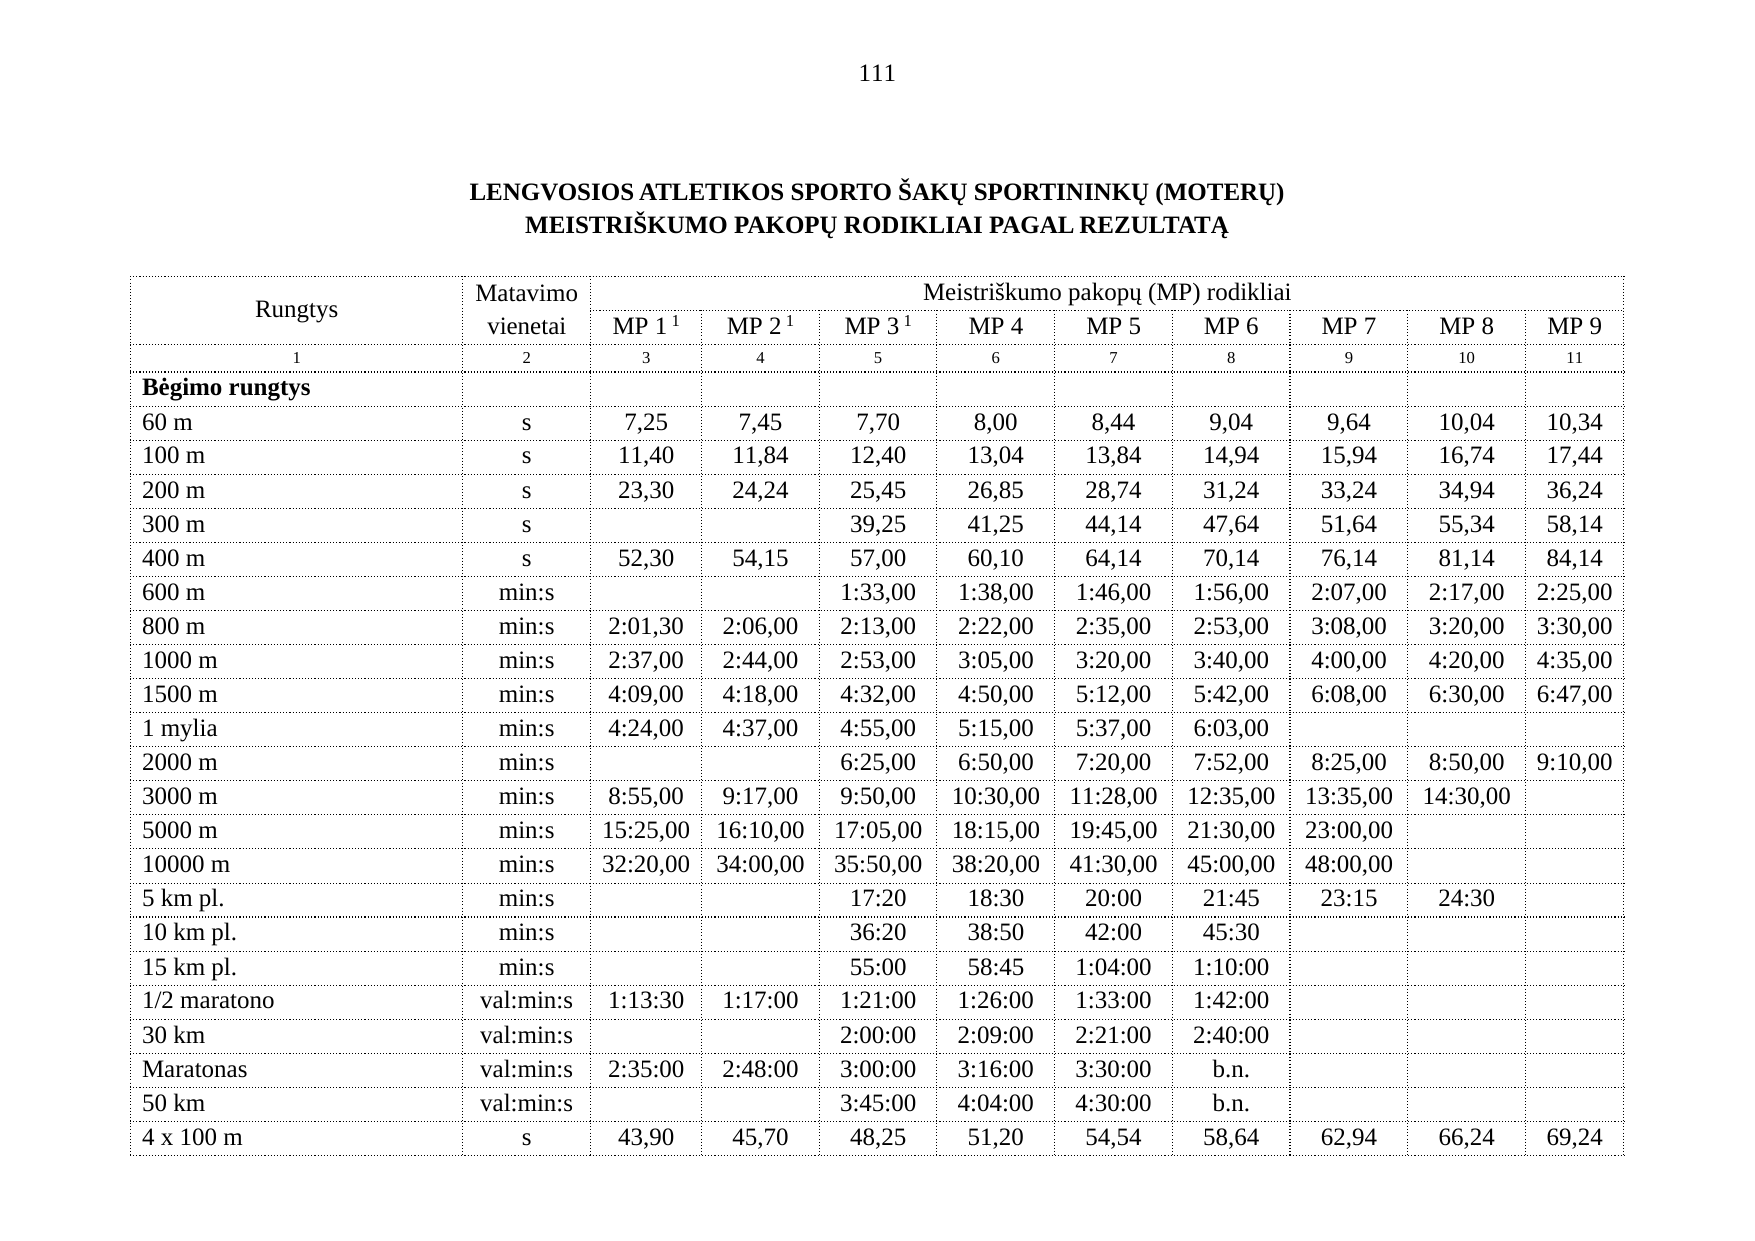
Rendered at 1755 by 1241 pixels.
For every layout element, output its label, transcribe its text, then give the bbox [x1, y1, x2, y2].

table_cell 1:42:00 [1172, 985, 1290, 1019]
table_cell 10000 m [131, 848, 462, 882]
table_cell 10,34 [1525, 406, 1624, 439]
table_cell 55,34 [1408, 508, 1525, 542]
table_cell 11,40 [591, 440, 701, 474]
table_cell val:min:s [463, 1053, 591, 1087]
table_cell [1408, 814, 1525, 848]
table_cell 45:30 [1172, 916, 1290, 951]
table_cell [1408, 1053, 1525, 1087]
table_cell 20:00 [1055, 883, 1172, 916]
table_cell 4:32,00 [819, 678, 937, 712]
table_cell 17:20 [819, 883, 937, 916]
table_cell 8:55,00 [591, 780, 701, 814]
table_cell 64,14 [1055, 542, 1172, 576]
table_cell 8 [1172, 344, 1290, 371]
table_cell 2:37,00 [591, 644, 701, 678]
text lengvOSIOS ATLETIKOS SPORTO ŠAKŲ SPORTININKŲ (moterų) [118, 177, 1636, 206]
table_cell 10 km pl. [131, 916, 462, 951]
table_cell 12,40 [819, 440, 937, 474]
table_cell 3000 m [131, 780, 462, 814]
table_cell [1408, 951, 1525, 984]
table_cell 4 [701, 344, 819, 371]
table_cell 66,24 [1408, 1121, 1525, 1155]
table_cell [1408, 1019, 1525, 1053]
table_cell 1:38,00 [937, 576, 1054, 610]
table_cell [1525, 985, 1624, 1019]
table_cell [701, 576, 819, 610]
table_cell 32:20,00 [591, 848, 701, 882]
table_cell [1290, 371, 1408, 406]
table_cell [701, 1019, 819, 1053]
table_cell 9 [1290, 344, 1408, 371]
table_cell 5 [819, 344, 937, 371]
table_cell s [463, 542, 591, 576]
table_cell 2 [463, 344, 591, 371]
table_cell [1172, 371, 1290, 406]
table_cell 2:53,00 [1172, 610, 1290, 644]
table_cell 2:00:00 [819, 1019, 937, 1053]
table_cell 3:00:00 [819, 1053, 937, 1087]
table_cell 3:20,00 [1055, 644, 1172, 678]
table_cell 23:00,00 [1290, 814, 1408, 848]
table_cell 23,30 [591, 474, 701, 508]
table_cell MP 8 [1408, 310, 1525, 344]
table_cell 2:01,30 [591, 610, 701, 644]
table_cell MP 7 [1290, 310, 1408, 344]
table_cell 11:28,00 [1055, 780, 1172, 814]
table_cell 31,24 [1172, 474, 1290, 508]
table_cell 6:08,00 [1290, 678, 1408, 712]
table_cell 1/2 maratono [131, 985, 462, 1019]
table_cell 62,94 [1290, 1121, 1408, 1155]
table_cell 400 m [131, 542, 462, 576]
table_cell 58,14 [1525, 508, 1624, 542]
table_cell [591, 1019, 701, 1053]
table_cell s [463, 474, 591, 508]
table_cell [1408, 848, 1525, 882]
table_cell min:s [463, 746, 591, 780]
table_cell 4:30:00 [1055, 1087, 1172, 1121]
table_cell [1290, 1087, 1408, 1121]
table_cell 1:21:00 [819, 985, 937, 1019]
table_cell 5000 m [131, 814, 462, 848]
table_cell 84,14 [1525, 542, 1624, 576]
table_cell 3:08,00 [1290, 610, 1408, 644]
table_cell 1:17:00 [701, 985, 819, 1019]
table_cell 52,30 [591, 542, 701, 576]
table_cell 48:00,00 [1290, 848, 1408, 882]
table_cell min:s [463, 576, 591, 610]
table_cell s [463, 406, 591, 439]
table_cell 54,15 [701, 542, 819, 576]
table_cell 39,25 [819, 508, 937, 542]
table_cell 5:15,00 [937, 712, 1054, 746]
table_cell 1:46,00 [1055, 576, 1172, 610]
table_cell 100 m [131, 440, 462, 474]
table_cell 6:03,00 [1172, 712, 1290, 746]
table_cell 25,45 [819, 474, 937, 508]
table_cell 1:10:00 [1172, 951, 1290, 984]
table_cell [701, 1087, 819, 1121]
table_cell 200 m [131, 474, 462, 508]
table_cell 5:37,00 [1055, 712, 1172, 746]
table_cell 35:50,00 [819, 848, 937, 882]
table_cell [1525, 883, 1624, 916]
table_cell 5:42,00 [1172, 678, 1290, 712]
table_cell 41,25 [937, 508, 1054, 542]
table_cell 38:50 [937, 916, 1054, 951]
table_cell 30 km [131, 1019, 462, 1053]
table_cell 3:05,00 [937, 644, 1054, 678]
table_cell 4:20,00 [1408, 644, 1525, 678]
table_cell 18:15,00 [937, 814, 1054, 848]
table_header Matavimo vienetai [463, 276, 591, 344]
table_cell [701, 371, 819, 406]
table_cell 2:17,00 [1408, 576, 1525, 610]
table_cell MP 2 1 [701, 310, 819, 344]
table_cell 24:30 [1408, 883, 1525, 916]
table_cell 9:10,00 [1525, 746, 1624, 780]
table_cell 2:25,00 [1525, 576, 1624, 610]
table_cell 58,64 [1172, 1121, 1290, 1155]
table_cell [1525, 951, 1624, 984]
table_cell [1290, 712, 1408, 746]
table_cell val:min:s [463, 985, 591, 1019]
table_cell [1525, 1053, 1624, 1087]
table_cell 76,14 [1290, 542, 1408, 576]
table_cell 21:45 [1172, 883, 1290, 916]
table_cell 14,94 [1172, 440, 1290, 474]
table_cell 8,44 [1055, 406, 1172, 439]
table_cell 7:20,00 [1055, 746, 1172, 780]
table_cell 2:09:00 [937, 1019, 1054, 1053]
table_cell 28,74 [1055, 474, 1172, 508]
table_cell 13,04 [937, 440, 1054, 474]
table_cell [591, 951, 701, 984]
table_cell min:s [463, 916, 591, 951]
table_cell 4:18,00 [701, 678, 819, 712]
table_cell 17,44 [1525, 440, 1624, 474]
table_cell [591, 576, 701, 610]
table_cell 60 m [131, 406, 462, 439]
table_cell 44,14 [1055, 508, 1172, 542]
table_cell [1408, 985, 1525, 1019]
table_cell 11 [1525, 344, 1624, 371]
table_cell 3:16:00 [937, 1053, 1054, 1087]
table_cell 47,64 [1172, 508, 1290, 542]
table_cell 1:56,00 [1172, 576, 1290, 610]
table_cell [1408, 371, 1525, 406]
table_cell 5 km pl. [131, 883, 462, 916]
table_cell 7,45 [701, 406, 819, 439]
table_cell 70,14 [1172, 542, 1290, 576]
table_cell 2000 m [131, 746, 462, 780]
table_cell 11,84 [701, 440, 819, 474]
table_cell 8,00 [937, 406, 1054, 439]
table_cell 2:44,00 [701, 644, 819, 678]
table_cell min:s [463, 883, 591, 916]
table_cell 34,94 [1408, 474, 1525, 508]
table_cell 1:33,00 [819, 576, 937, 610]
table_cell b.n. [1172, 1087, 1290, 1121]
table_cell 51,64 [1290, 508, 1408, 542]
table_cell 2:06,00 [701, 610, 819, 644]
table_cell 21:30,00 [1172, 814, 1290, 848]
table_cell 6:50,00 [937, 746, 1054, 780]
table_cell 81,14 [1408, 542, 1525, 576]
table_cell 6 [937, 344, 1054, 371]
table_cell min:s [463, 712, 591, 746]
table_cell [1525, 1019, 1624, 1053]
table_cell [1408, 1087, 1525, 1121]
table_cell [591, 1087, 701, 1121]
table_cell 4:04:00 [937, 1087, 1054, 1121]
table_cell s [463, 508, 591, 542]
table_cell [701, 951, 819, 984]
table_cell 2:13,00 [819, 610, 937, 644]
table_cell 43,90 [591, 1121, 701, 1155]
table_cell 36,24 [1525, 474, 1624, 508]
table_cell [819, 371, 937, 406]
table_cell [1290, 1019, 1408, 1053]
table_cell 4 x 100 m [131, 1121, 462, 1155]
table_cell 24,24 [701, 474, 819, 508]
table_cell [701, 916, 819, 951]
table_cell 7,25 [591, 406, 701, 439]
table_cell 38:20,00 [937, 848, 1054, 882]
table_cell 7 [1055, 344, 1172, 371]
table_cell 5:12,00 [1055, 678, 1172, 712]
table_cell 13,84 [1055, 440, 1172, 474]
table_cell 41:30,00 [1055, 848, 1172, 882]
table_cell min:s [463, 610, 591, 644]
table_cell 1 mylia [131, 712, 462, 746]
table_cell val:min:s [463, 1087, 591, 1121]
table_cell [1525, 916, 1624, 951]
table_cell 2:21:00 [1055, 1019, 1172, 1053]
table_cell 60,10 [937, 542, 1054, 576]
table_cell min:s [463, 951, 591, 984]
table_cell 4:35,00 [1525, 644, 1624, 678]
table_cell 3:45:00 [819, 1087, 937, 1121]
table_cell MP 5 [1055, 310, 1172, 344]
table_cell 16,74 [1408, 440, 1525, 474]
table_cell 1500 m [131, 678, 462, 712]
table_cell 2:07,00 [1290, 576, 1408, 610]
table_cell 42:00 [1055, 916, 1172, 951]
table_cell 36:20 [819, 916, 937, 951]
table_cell 6:25,00 [819, 746, 937, 780]
table_cell 1:13:30 [591, 985, 701, 1019]
table_cell 3:20,00 [1408, 610, 1525, 644]
table_cell 2:22,00 [937, 610, 1054, 644]
table_cell 34:00,00 [701, 848, 819, 882]
table_cell min:s [463, 848, 591, 882]
table_cell [1525, 780, 1624, 814]
table_cell 3:30:00 [1055, 1053, 1172, 1087]
table_cell 58:45 [937, 951, 1054, 984]
table_cell 9,64 [1290, 406, 1408, 439]
table_cell b.n. [1172, 1053, 1290, 1087]
table_cell 9:17,00 [701, 780, 819, 814]
table_header Meistriškumo pakopų (MP) rodikliai [591, 276, 1624, 310]
table_cell 6:30,00 [1408, 678, 1525, 712]
table_cell [701, 883, 819, 916]
table_cell [1525, 814, 1624, 848]
table_cell min:s [463, 678, 591, 712]
table_cell MP 4 [937, 310, 1054, 344]
table_cell [1290, 916, 1408, 951]
table_cell 50 km [131, 1087, 462, 1121]
table_cell 8:50,00 [1408, 746, 1525, 780]
table_cell 7,70 [819, 406, 937, 439]
table_cell [1408, 916, 1525, 951]
table_cell 300 m [131, 508, 462, 542]
table_cell 1:26:00 [937, 985, 1054, 1019]
table_cell 26,85 [937, 474, 1054, 508]
table_cell [1408, 712, 1525, 746]
table_cell 16:10,00 [701, 814, 819, 848]
table_cell 2:35:00 [591, 1053, 701, 1087]
table_cell s [463, 440, 591, 474]
table_cell min:s [463, 780, 591, 814]
table_cell 23:15 [1290, 883, 1408, 916]
table_cell 13:35,00 [1290, 780, 1408, 814]
table_cell 57,00 [819, 542, 937, 576]
table_cell 14:30,00 [1408, 780, 1525, 814]
table_cell [591, 883, 701, 916]
table_cell MP 3 1 [819, 310, 937, 344]
table_cell 2:40:00 [1172, 1019, 1290, 1053]
table_cell [1525, 712, 1624, 746]
table_cell min:s [463, 644, 591, 678]
table_cell 10 [1408, 344, 1525, 371]
table_cell [1290, 985, 1408, 1019]
table_cell val:min:s [463, 1019, 591, 1053]
table_cell 4:09,00 [591, 678, 701, 712]
table_cell 19:45,00 [1055, 814, 1172, 848]
table_cell Bėgimo rungtys [131, 371, 462, 406]
table_cell 15:25,00 [591, 814, 701, 848]
table_cell 2:35,00 [1055, 610, 1172, 644]
table_cell 6:47,00 [1525, 678, 1624, 712]
table_cell 4:00,00 [1290, 644, 1408, 678]
table_cell 3 [591, 344, 701, 371]
table_cell 12:35,00 [1172, 780, 1290, 814]
table_cell 2:48:00 [701, 1053, 819, 1087]
table_cell 4:55,00 [819, 712, 937, 746]
table_cell 15,94 [1290, 440, 1408, 474]
table_cell 9,04 [1172, 406, 1290, 439]
table_cell 3:40,00 [1172, 644, 1290, 678]
table_cell 10,04 [1408, 406, 1525, 439]
table_header Rungtys [131, 276, 462, 344]
table_cell 2:53,00 [819, 644, 937, 678]
table_cell 1:04:00 [1055, 951, 1172, 984]
table_cell MP 6 [1172, 310, 1290, 344]
table_cell 7:52,00 [1172, 746, 1290, 780]
table_cell [591, 746, 701, 780]
table_cell 33,24 [1290, 474, 1408, 508]
table_cell 9:50,00 [819, 780, 937, 814]
table_cell 800 m [131, 610, 462, 644]
table_cell 54,54 [1055, 1121, 1172, 1155]
table_cell 600 m [131, 576, 462, 610]
table_cell 45:00,00 [1172, 848, 1290, 882]
table_cell [1290, 951, 1408, 984]
table_cell [1055, 371, 1172, 406]
table_cell 4:50,00 [937, 678, 1054, 712]
text MEISTRIŠKUMO PAKOPŲ RODIKLIAI PAGAL REZULTATĄ [118, 210, 1636, 239]
table_cell [1290, 1053, 1408, 1087]
table_cell 10:30,00 [937, 780, 1054, 814]
table_cell 51,20 [937, 1121, 1054, 1155]
table_cell [591, 508, 701, 542]
table_cell 1 [131, 344, 462, 371]
table_cell 4:37,00 [701, 712, 819, 746]
table_cell [1525, 371, 1624, 406]
table_cell [463, 371, 591, 406]
table_cell s [463, 1121, 591, 1155]
table_cell [1525, 848, 1624, 882]
table_cell 8:25,00 [1290, 746, 1408, 780]
table_cell [701, 508, 819, 542]
table_cell [1525, 1087, 1624, 1121]
table_cell 3:30,00 [1525, 610, 1624, 644]
table_cell 1:33:00 [1055, 985, 1172, 1019]
table_cell [591, 371, 701, 406]
table_cell 45,70 [701, 1121, 819, 1155]
table_cell 18:30 [937, 883, 1054, 916]
table_cell MP 9 [1525, 310, 1624, 344]
table_cell 15 km pl. [131, 951, 462, 984]
table_cell [591, 916, 701, 951]
table_cell [701, 746, 819, 780]
table_cell 17:05,00 [819, 814, 937, 848]
table_cell 4:24,00 [591, 712, 701, 746]
table_cell 48,25 [819, 1121, 937, 1155]
table_cell min:s [463, 814, 591, 848]
table_cell MP 1 1 [591, 310, 701, 344]
table_cell 69,24 [1525, 1121, 1624, 1155]
table_cell [937, 371, 1054, 406]
table_cell Maratonas [131, 1053, 462, 1087]
table_cell 55:00 [819, 951, 937, 984]
table_cell 1000 m [131, 644, 462, 678]
